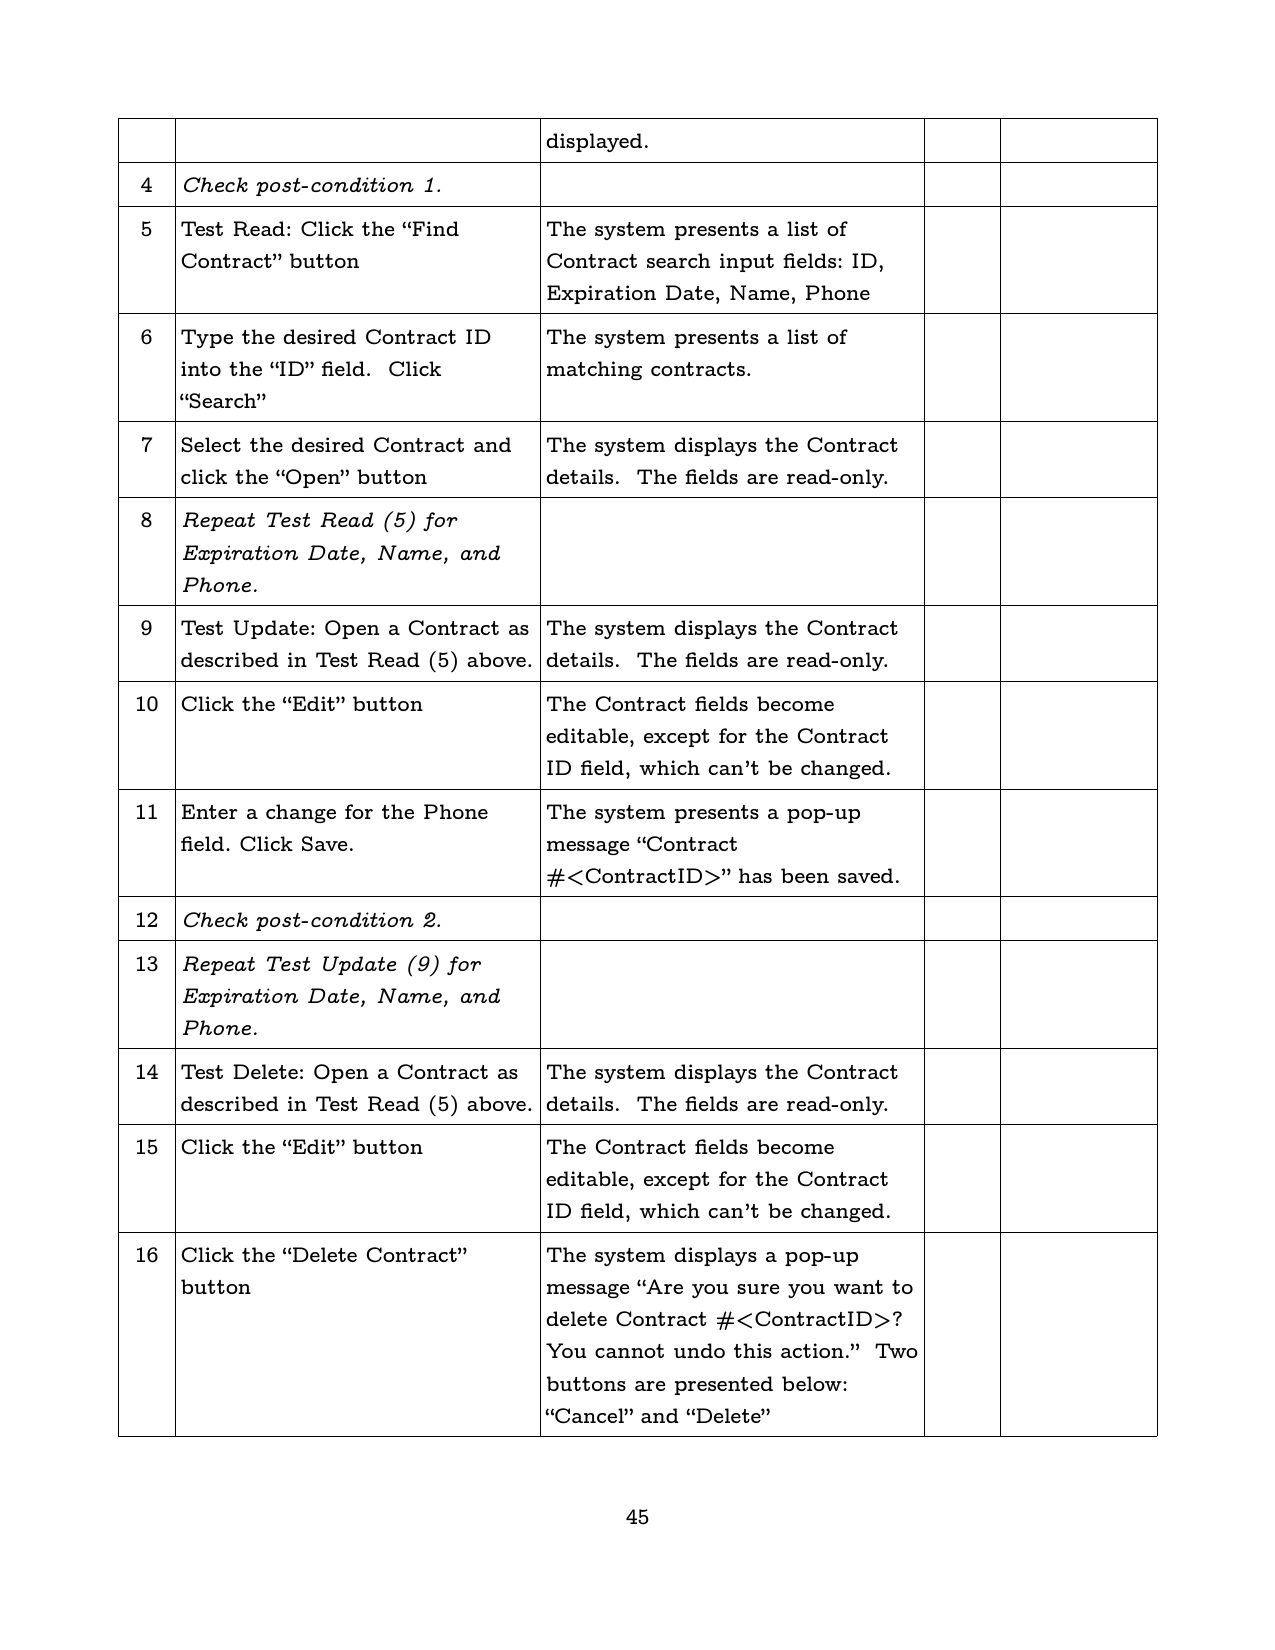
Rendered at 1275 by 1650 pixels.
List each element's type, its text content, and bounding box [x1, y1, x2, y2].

table_cell [925, 1049, 1000, 1124]
table_cell [1001, 1049, 1157, 1124]
table_cell [925, 1125, 1000, 1232]
table_cell 8 [119, 498, 175, 605]
table_cell [1001, 606, 1157, 681]
table_cell [1001, 498, 1157, 605]
table_cell [925, 682, 1000, 788]
table_cell [1001, 941, 1157, 1048]
table_cell [925, 163, 1000, 206]
table_cell Test Delete: Open a Contract as described in Test Read (5) above. [176, 1049, 540, 1124]
table_cell 15 [119, 1125, 175, 1232]
table_cell 11 [119, 790, 175, 896]
table_cell Select the desired Contract and click the “Open” button [176, 422, 540, 497]
table_cell Type the desired Contract ID into the “ID” field. Click “Search” [176, 314, 540, 421]
table_cell The system displays a pop-up message “Are you sure you want to delete Contract #<ContractID>? You cannot undo this action.” Two buttons are presented below: “Cancel” and “Delete” [541, 1233, 924, 1436]
table_cell The system presents a list of Contract search input fields: ID, Expiration Date, Name, Phone [541, 207, 924, 313]
table_cell [925, 1233, 1000, 1436]
table_cell [925, 422, 1000, 497]
table_cell [925, 897, 1000, 940]
table_cell [541, 897, 924, 940]
table_cell [925, 119, 1000, 162]
table_cell The Contract fields become editable, except for the Contract ID field, which can’t be changed. [541, 1125, 924, 1232]
table_cell The system presents a list of matching contracts. [541, 314, 924, 421]
table_cell [925, 941, 1000, 1048]
table_cell 16 [119, 1233, 175, 1436]
table_cell 6 [119, 314, 175, 421]
table_cell 4 [119, 163, 175, 206]
table_cell 12 [119, 897, 175, 940]
table_cell The system displays the Contract details. The fields are read-only. [541, 1049, 924, 1124]
table_cell [1001, 897, 1157, 940]
table_cell [541, 163, 924, 206]
table_cell Click the “Delete Contract” button [176, 1233, 540, 1436]
table_cell [925, 790, 1000, 896]
table_cell [1001, 422, 1157, 497]
table_cell Repeat Test Update (9) for Expiration Date, Name, and Phone. [176, 941, 540, 1048]
table_cell Click the “Edit” button [176, 1125, 540, 1232]
table_cell [1001, 207, 1157, 313]
table_cell [541, 498, 924, 605]
table_cell [925, 498, 1000, 605]
table_cell 14 [119, 1049, 175, 1124]
table_cell The system displays the Contract details. The fields are read-only. [541, 606, 924, 681]
table_cell Check post-condition 1. [176, 163, 540, 206]
table_cell Check post-condition 2. [176, 897, 540, 940]
table_cell [1001, 1233, 1157, 1436]
table_cell [176, 119, 540, 162]
table_cell [1001, 682, 1157, 788]
table_cell Test Read: Click the “Find Contract” button [176, 207, 540, 313]
table_cell The system presents a pop-up message “Contract #<ContractID>” has been saved. [541, 790, 924, 896]
table_cell [1001, 790, 1157, 896]
table_cell [119, 119, 175, 162]
table_cell Enter a change for the Phone field. Click Save. [176, 790, 540, 896]
table_cell [925, 207, 1000, 313]
table_cell The Contract fields become editable, except for the Contract ID field, which can’t be changed. [541, 682, 924, 788]
table_cell [541, 941, 924, 1048]
table_cell 9 [119, 606, 175, 681]
table_cell [1001, 314, 1157, 421]
table_cell [1001, 163, 1157, 206]
table_cell The system displays the Contract details. The fields are read-only. [541, 422, 924, 497]
table_cell 5 [119, 207, 175, 313]
table_cell [1001, 1125, 1157, 1232]
table_cell [925, 314, 1000, 421]
table_cell Repeat Test Read (5) for Expiration Date, Name, and Phone. [176, 498, 540, 605]
table_cell [1001, 119, 1157, 162]
table_cell Test Update: Open a Contract as described in Test Read (5) above. [176, 606, 540, 681]
table_cell [925, 606, 1000, 681]
table_cell 7 [119, 422, 175, 497]
table_cell displayed. [541, 119, 924, 162]
table_cell 13 [119, 941, 175, 1048]
table_cell Click the “Edit” button [176, 682, 540, 788]
table_cell 10 [119, 682, 175, 788]
